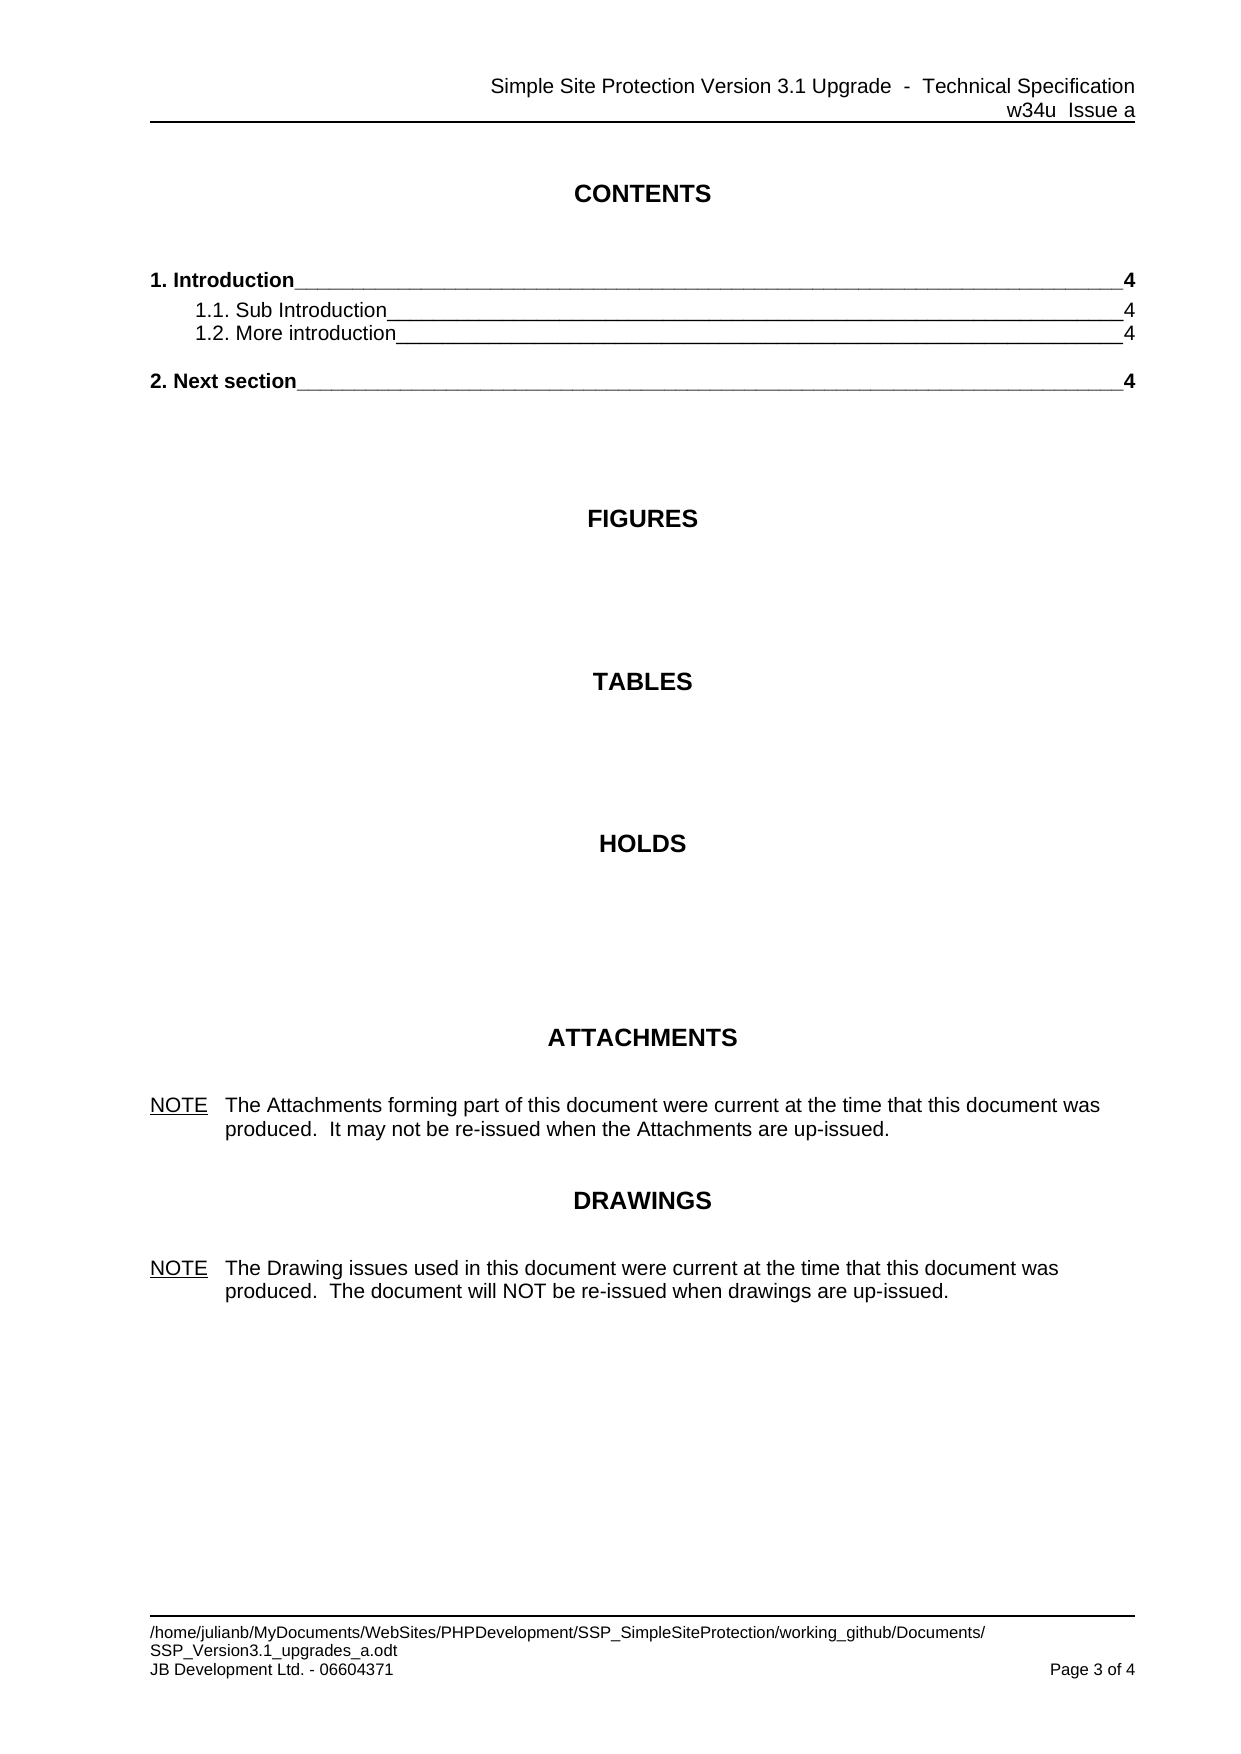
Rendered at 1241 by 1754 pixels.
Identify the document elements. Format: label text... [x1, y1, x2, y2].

text 1.1. Sub Introduction 4 [195, 298, 1135, 321]
title DRAWINGS [150, 1187, 1135, 1215]
list NOTE The Attachments forming part of this document were current at the time that this document was produced. It may not be re-issued when the Attachments are up-issued. [150, 1094, 1135, 1141]
text 1. Introduction 4 [150, 269, 1135, 292]
list NOTE The Drawing issues used in this document were current at the time that this document was produced. The document will NOT be re-issued when drawings are up-issued. [150, 1257, 1135, 1303]
text 1.2. More introduction 4 [195, 321, 1135, 344]
title TABLES [150, 667, 1135, 695]
text 2. Next section 4 [150, 369, 1135, 393]
title HOLDS [150, 830, 1135, 858]
title CONTENTS [150, 180, 1135, 208]
title FIGURES [150, 504, 1135, 532]
title ATTACHMENTS [150, 1024, 1135, 1052]
